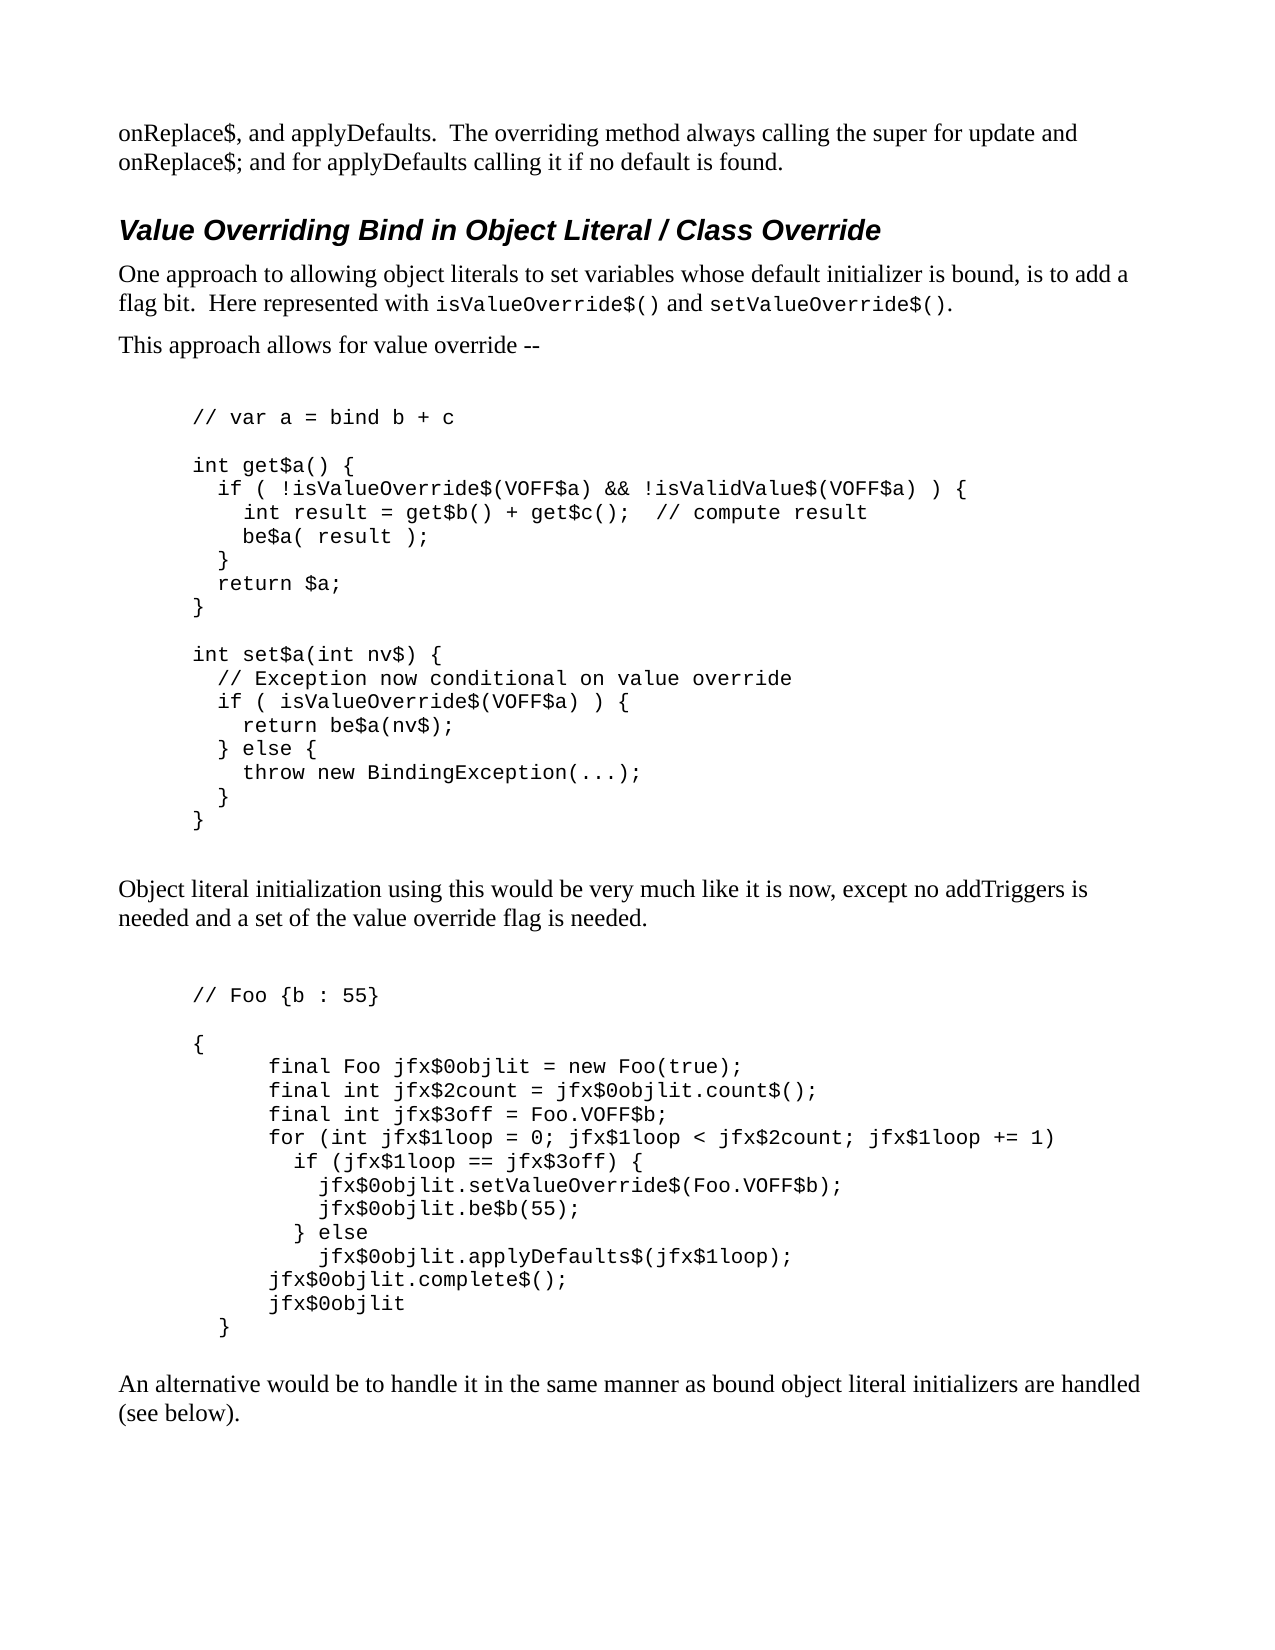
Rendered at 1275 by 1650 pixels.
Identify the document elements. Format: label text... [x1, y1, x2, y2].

text be$a( result ); [118, 526, 1157, 549]
text } [118, 1317, 1157, 1340]
text { [118, 1033, 1157, 1056]
text jfx$0objlit.applyDefaults$(jfx$1loop); [118, 1246, 1157, 1269]
text int get$a() { [118, 455, 1157, 478]
text jfx$0objlit [118, 1293, 1157, 1317]
text if ( !isValueOverride$(VOFF$a) && !isValidValue$(VOFF$a) ) { [118, 478, 1157, 502]
text throw new BindingException(...); [118, 762, 1157, 786]
text jfx$0objlit.be$b(55); [118, 1198, 1157, 1222]
text for (int jfx$1loop = 0; jfx$1loop < jfx$2count; jfx$1loop += 1) [118, 1127, 1157, 1151]
text final int jfx$2count = jfx$0objlit.count$(); [118, 1080, 1157, 1104]
subtitle Value Overriding Bind in Object Literal / Class Override [118, 213, 1157, 247]
text jfx$0objlit.complete$(); [118, 1269, 1157, 1293]
text // Foo {b : 55} [118, 986, 1157, 1009]
text onReplace$, and applyDefaults. The overriding method always calling the super for update and onReplace$; and for applyDefaults calling it if no default is found. [118, 118, 1157, 176]
text return be$a(nv$); [118, 715, 1157, 738]
text This approach allows for value override -- [118, 330, 1157, 359]
text One approach to allowing object literals to set variables whose default initializer is bound, is to add a flag bit. Here represented with isValueOverride$() and setValueOverride$(). [118, 259, 1157, 317]
text return $a; [118, 573, 1157, 597]
text final Foo jfx$0objlit = new Foo(true); [118, 1056, 1157, 1080]
text if (jfx$1loop == jfx$3off) { [118, 1151, 1157, 1175]
text } else { [118, 738, 1157, 762]
text } [118, 809, 1157, 833]
text // Exception now conditional on value override [118, 667, 1157, 691]
text } [118, 549, 1157, 573]
text // var a = bind b + c [118, 407, 1157, 431]
text int set$a(int nv$) { [118, 644, 1157, 667]
text final int jfx$3off = Foo.VOFF$b; [118, 1104, 1157, 1127]
text } [118, 786, 1157, 809]
text jfx$0objlit.setValueOverride$(Foo.VOFF$b); [118, 1175, 1157, 1198]
text if ( isValueOverride$(VOFF$a) ) { [118, 691, 1157, 715]
text int result = get$b() + get$c(); // compute result [118, 502, 1157, 526]
text An alternative would be to handle it in the same manner as bound object literal initializers are handled (see below). [118, 1369, 1157, 1426]
text Object literal initialization using this would be very much like it is now, except no addTriggers is needed and a set of the value override flag is needed. [118, 874, 1157, 932]
text } [118, 597, 1157, 620]
text } else [118, 1222, 1157, 1246]
